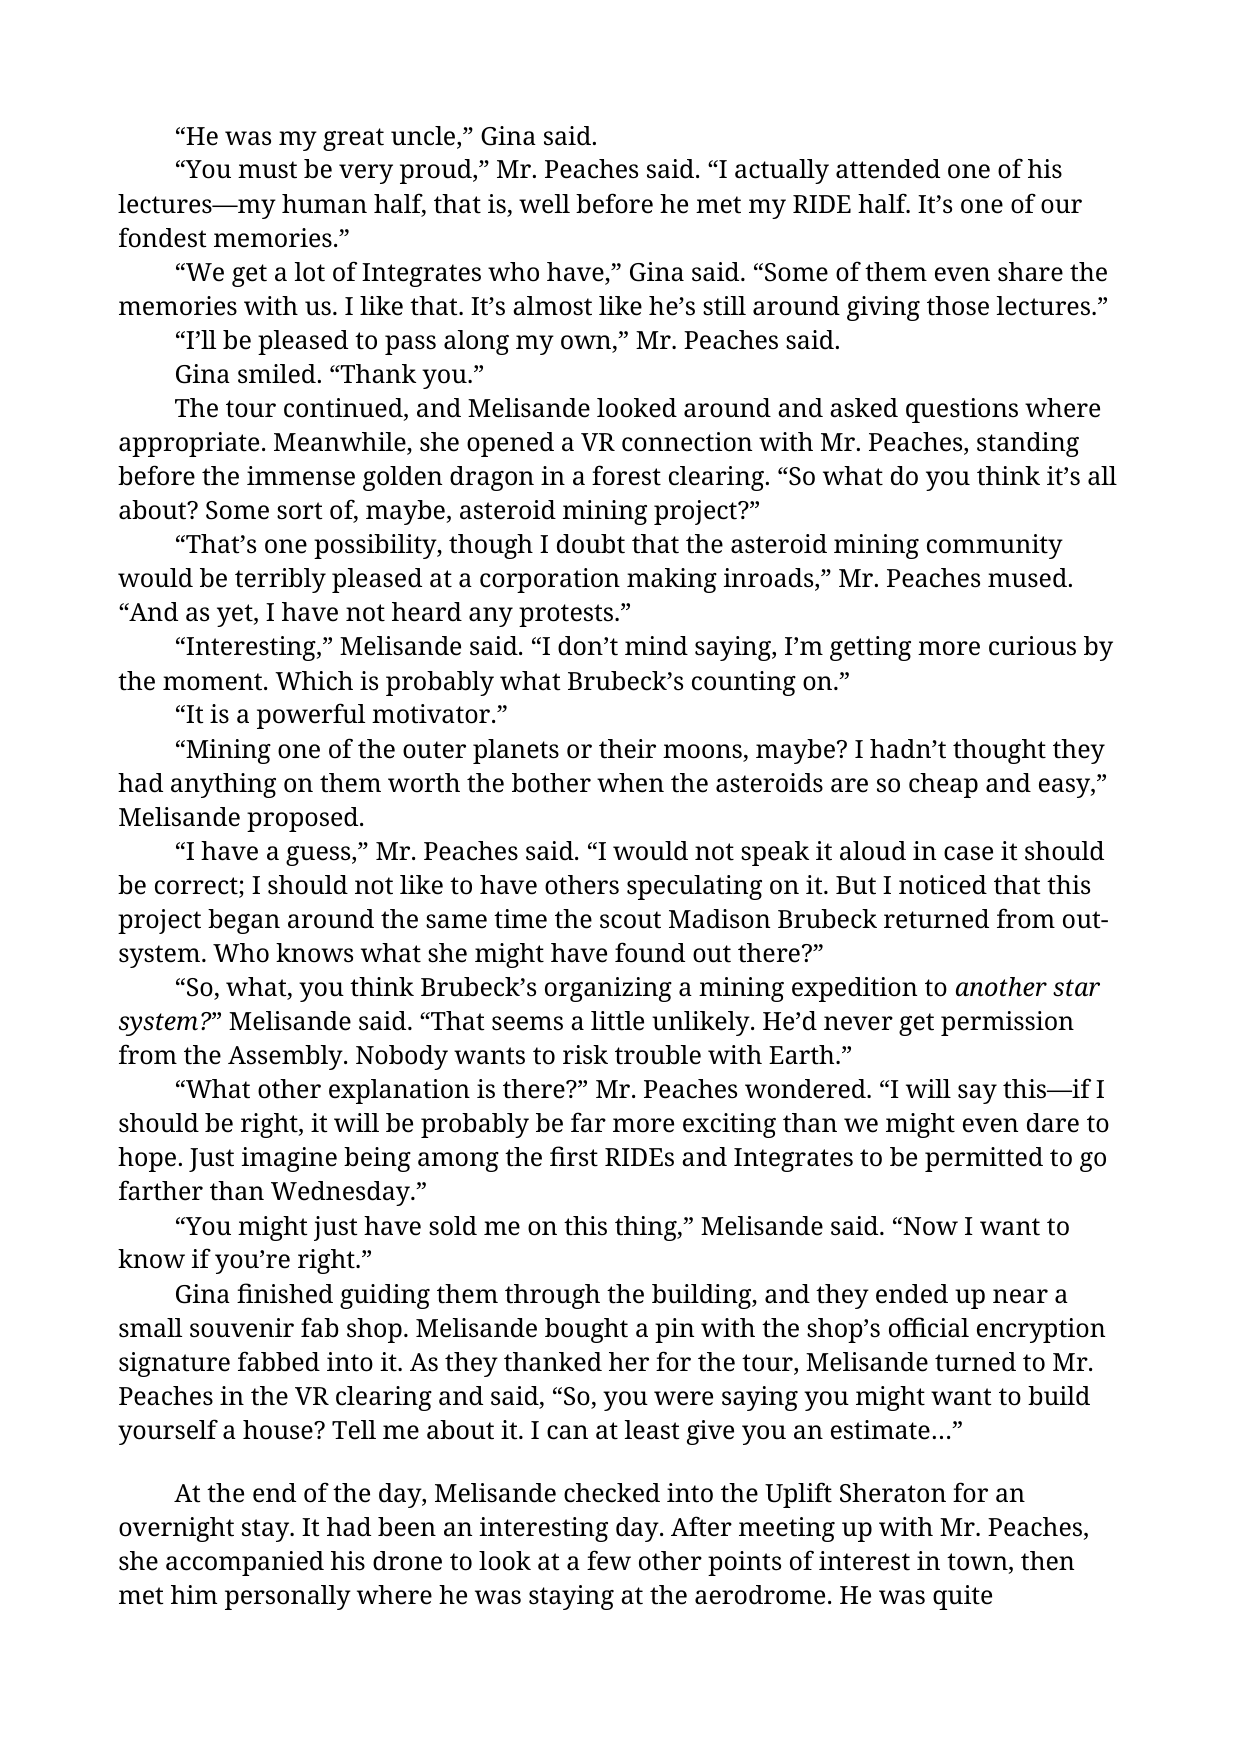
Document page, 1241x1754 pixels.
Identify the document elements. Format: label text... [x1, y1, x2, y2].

text “What other explanation is there?” Mr. Peaches wondered. “I will say this—if I should be right, it will be probably be far more exciting than we might even dare to hope. Just imagine being among the first RIDEs and Integrates to be permitted to go farther than Wednesday.” [118, 1072, 1122, 1208]
text “Mining one of the outer planets or their moons, maybe? I hadn’t thought they had anything on them worth the bother when the asteroids are so cheap and easy,” Melisande proposed. [118, 731, 1122, 833]
text “You might just have sold me on this thing,” Melisande said. “Now I want to know if you’re right.” [118, 1208, 1122, 1276]
text “That’s one possibility, though I doubt that the asteroid mining community would be terribly pleased at a corporation making inroads,” Mr. Peaches mused. “And as yet, I have not heard any protests.” [118, 527, 1122, 629]
text “You must be very proud,” Mr. Peaches said. “I actually attended one of his lectures—my human half, that is, well before he met my RIDE half. It’s one of our fondest memories.” [118, 152, 1122, 254]
text Gina smiled. “Thank you.” [118, 357, 1122, 391]
text “Interesting,” Melisande said. “I don’t mind saying, I’m getting more curious by the moment. Which is probably what Brubeck’s counting on.” [118, 629, 1122, 697]
text Gina finished guiding them through the building, and they ended up near a small souvenir fab shop. Melisande bought a pin with the shop’s official encryption signature fabbed into it. As they thanked her for the tour, Melisande turned to Mr. Peaches in the VR clearing and said, “So, you were saying you might want to build yourself a house? Tell me about it. I can at least give you an estimate…” [118, 1276, 1122, 1447]
text “It is a powerful motivator.” [118, 697, 1122, 731]
text “So, what, you think Brubeck’s organizing a mining expedition to another star system?” Melisande said. “That seems a little unlikely. He’d never get permission from the Assembly. Nobody wants to risk trouble with Earth.” [118, 970, 1122, 1072]
text “I’ll be pleased to pass along my own,” Mr. Peaches said. [118, 322, 1122, 357]
text “He was my great uncle,” Gina said. [118, 118, 1122, 152]
text “We get a lot of Integrates who have,” Gina said. “Some of them even share the memories with us. I like that. It’s almost like he’s still around giving those lectures.” [118, 254, 1122, 322]
text The tour continued, and Melisande looked around and asked questions where appropriate. Meanwhile, she opened a VR connection with Mr. Peaches, standing before the immense golden dragon in a forest clearing. “So what do you think it’s all about? Some sort of, maybe, asteroid mining project?” [118, 391, 1122, 527]
text “I have a guess,” Mr. Peaches said. “I would not speak it aloud in case it should be correct; I should not like to have others speculating on it. But I noticed that this project began around the same time the scout Madison Brubeck returned from out-system. Who knows what she might have found out there?” [118, 833, 1122, 970]
text At the end of the day, Melisande checked into the Uplift Sheraton for an overnight stay. It had been an interesting day. After meeting up with Mr. Peaches, she accompanied his drone to look at a few other points of interest in town, then met him personally where he was staying at the aerodrome. He was quite [118, 1475, 1122, 1612]
